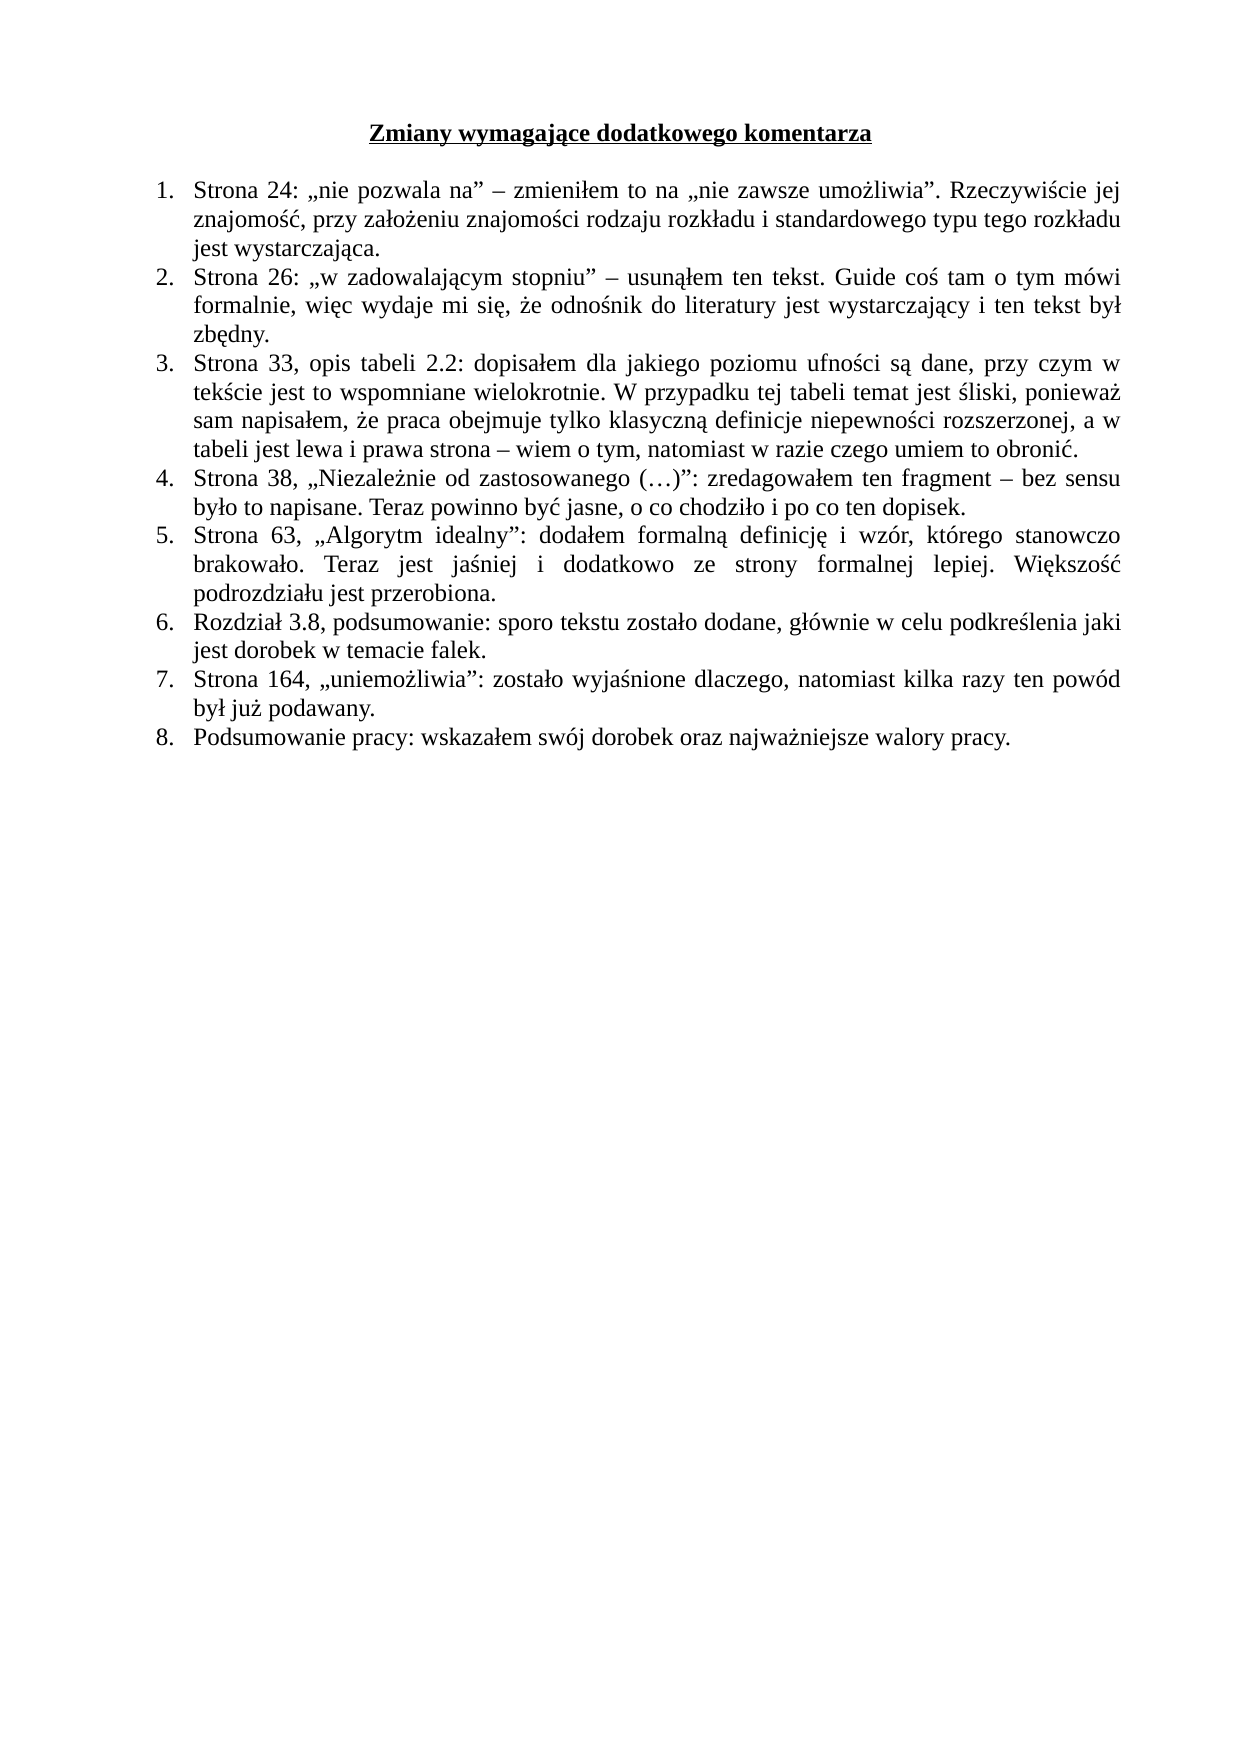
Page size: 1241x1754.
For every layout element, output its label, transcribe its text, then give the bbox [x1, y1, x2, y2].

list Strona 26: „w zadowalającym stopniu” – usunąłem ten tekst. Guide coś tam o tym mówi formalnie, więc wydaje mi się, że odnośnik do literatury jest wystarczający i ten tekst był zbędny. [156, 262, 1122, 348]
text Zmiany wymagające dodatkowego komentarza [118, 118, 1122, 147]
list Strona 24: „nie pozwala na” – zmieniłem to na „nie zawsze umożliwia”. Rzeczywiście jej znajomość, przy założeniu znajomości rodzaju rozkładu i standardowego typu tego rozkładu jest wystarczająca. [156, 176, 1122, 262]
list Rozdział 3.8, podsumowanie: sporo tekstu zostało dodane, głównie w celu podkreślenia jaki jest dorobek w temacie falek. [156, 607, 1122, 664]
list Strona 164, „uniemożliwia”: zostało wyjaśnione dlaczego, natomiast kilka razy ten powód był już podawany. [156, 664, 1122, 722]
list Strona 33, opis tabeli 2.2: dopisałem dla jakiego poziomu ufności są dane, przy czym w tekście jest to wspomniane wielokrotnie. W przypadku tej tabeli temat jest śliski, ponieważ sam napisałem, że praca obejmuje tylko klasyczną definicje niepewności rozszerzonej, a w tabeli jest lewa i prawa strona – wiem o tym, natomiast w razie czego umiem to obronić. [156, 348, 1122, 463]
list Podsumowanie pracy: wskazałem swój dorobek oraz najważniejsze walory pracy. [156, 722, 1122, 751]
list Strona 38, „Niezależnie od zastosowanego (…)”: zredagowałem ten fragment – bez sensu było to napisane. Teraz powinno być jasne, o co chodziło i po co ten dopisek. [156, 463, 1122, 521]
list Strona 63, „Algorytm idealny”: dodałem formalną definicję i wzór, którego stanowczo brakowało. Teraz jest jaśniej i dodatkowo ze strony formalnej lepiej. Większość podrozdziału jest przerobiona. [156, 521, 1122, 607]
